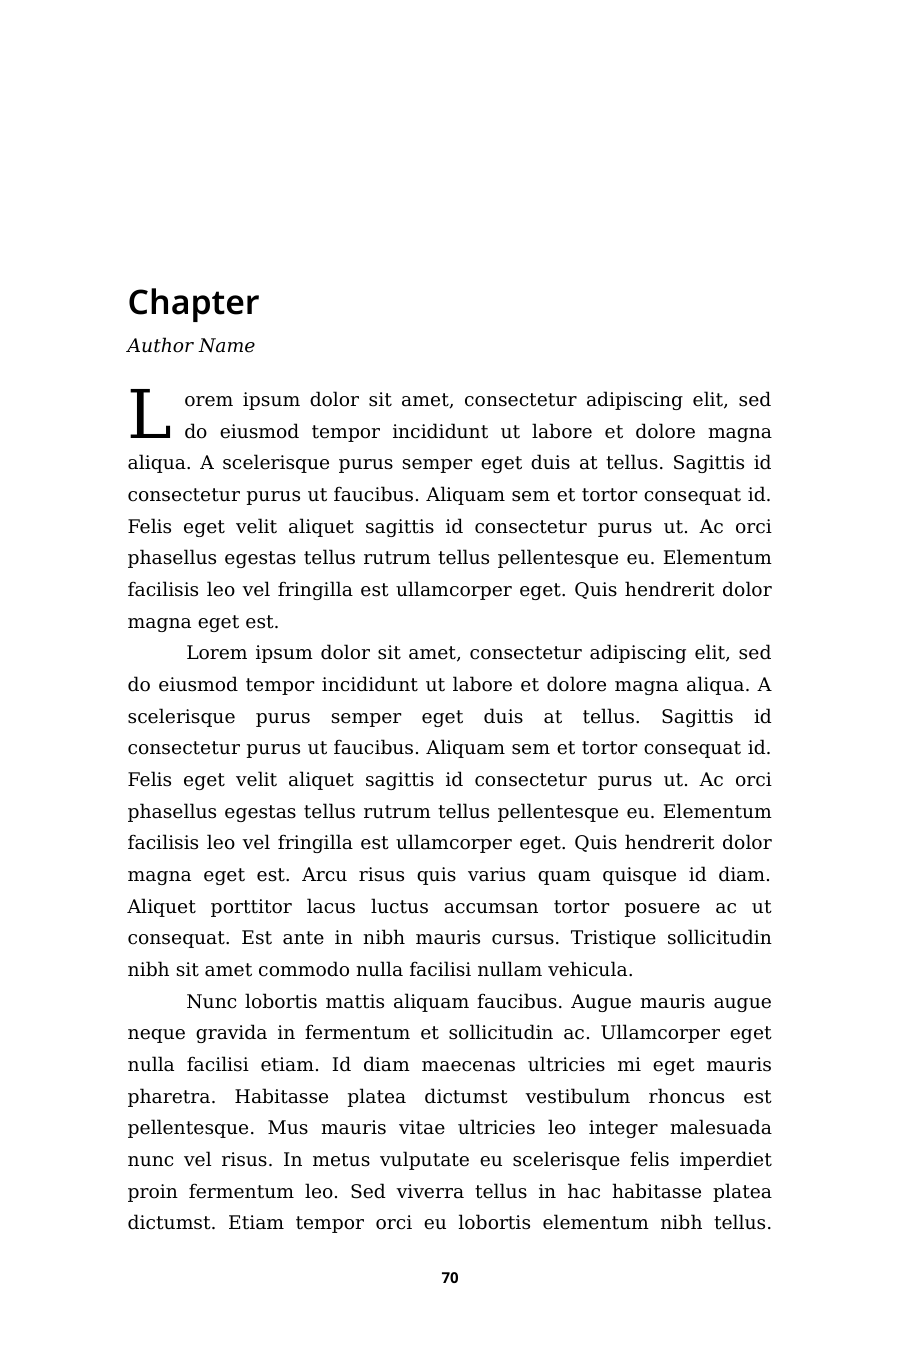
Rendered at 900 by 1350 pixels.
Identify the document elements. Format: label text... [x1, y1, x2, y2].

subtitle Chapter [127, 283, 772, 322]
text Lorem ipsum dolor sit amet, consectetur adipiscing elit, sed do eiusmod tempor incididunt ut labore et dolore magna aliqua. A scelerisque purus semper eget duis at tellus. Sagittis id consectetur purus ut faucibus. Aliquam sem et tortor consequat id. Felis eget velit aliquet sagittis id consectetur purus ut. Ac orci phasellus egestas tellus rutrum tellus pellentesque eu. Elementum facilisis leo vel fringilla est ullamcorper eget. Quis hendrerit dolor magna eget est. [127, 389, 772, 632]
text Nunc lobortis mattis aliquam faucibus. Augue mauris augue neque gravida in fermentum et sollicitudin ac. Ullamcorper eget nulla facilisi etiam. Id diam maecenas ultricies mi eget mauris pharetra. Habitasse platea dictumst vestibulum rhoncus est pellentesque. Mus mauris vitae ultricies leo integer malesuada nunc vel risus. In metus vulputate eu scelerisque felis imperdiet proin fermentum leo. Sed viverra tellus in hac habitasse platea dictumst. Etiam tempor orci eu lobortis elementum nibh tellus. [127, 991, 772, 1234]
text Lorem ipsum dolor sit amet, consectetur adipiscing elit, sed do eiusmod tempor incididunt ut labore et dolore magna aliqua. A scelerisque purus semper eget duis at tellus. Sagittis id consectetur purus ut faucibus. Aliquam sem et tortor consequat id. Felis eget velit aliquet sagittis id consectetur purus ut. Ac orci phasellus egestas tellus rutrum tellus pellentesque eu. Elementum facilisis leo vel fringilla est ullamcorper eget. Quis hendrerit dolor magna eget est. Arcu risus quis varius quam quisque id diam. Aliquet porttitor lacus luctus accumsan tortor posuere ac ut consequat. Est ante in nibh mauris cursus. Tristique sollicitudin nibh sit amet commodo nulla facilisi nullam vehicula. [127, 642, 772, 981]
text Author Name [127, 335, 772, 357]
